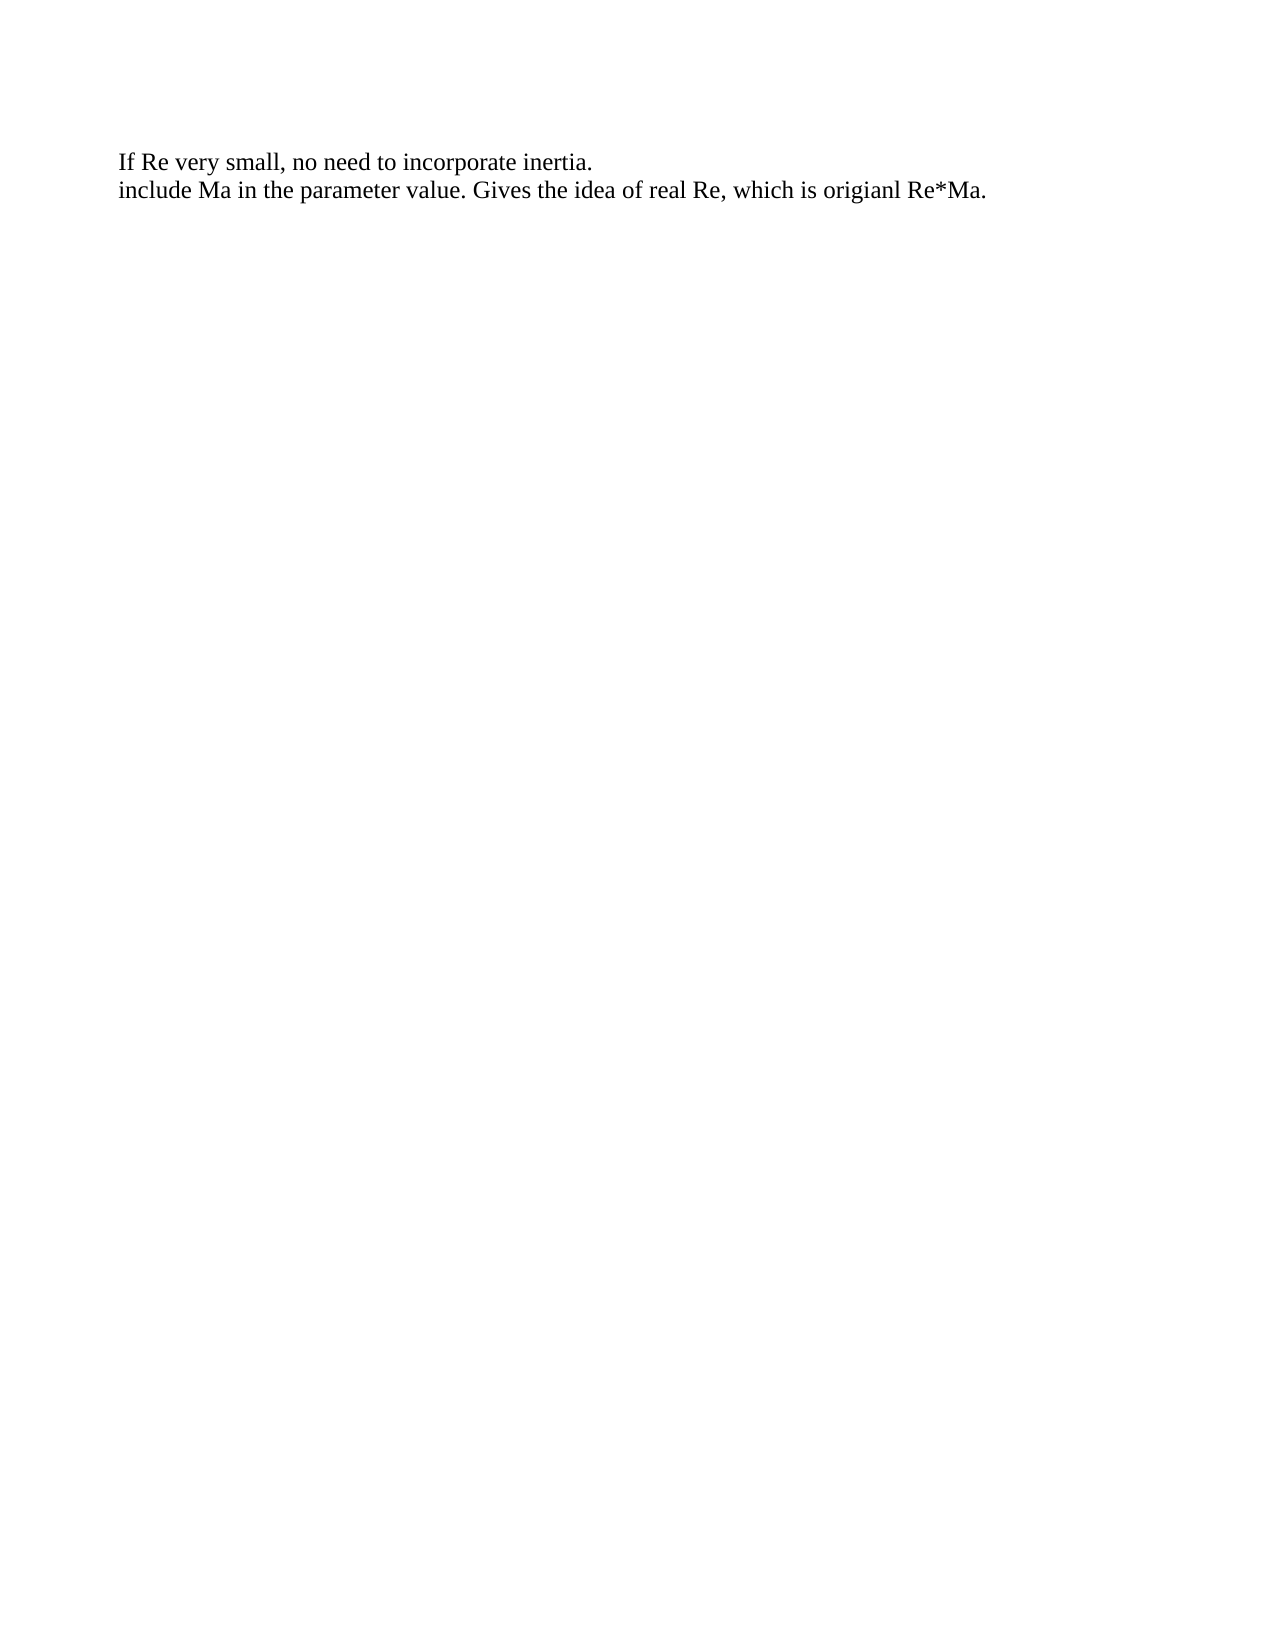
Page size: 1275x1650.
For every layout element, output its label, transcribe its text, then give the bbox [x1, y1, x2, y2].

text If Re very small, no need to incorporate inertia. [118, 147, 1157, 176]
text include Ma in the parameter value. Gives the idea of real Re, which is origianl Re*Ma. [118, 176, 1157, 204]
